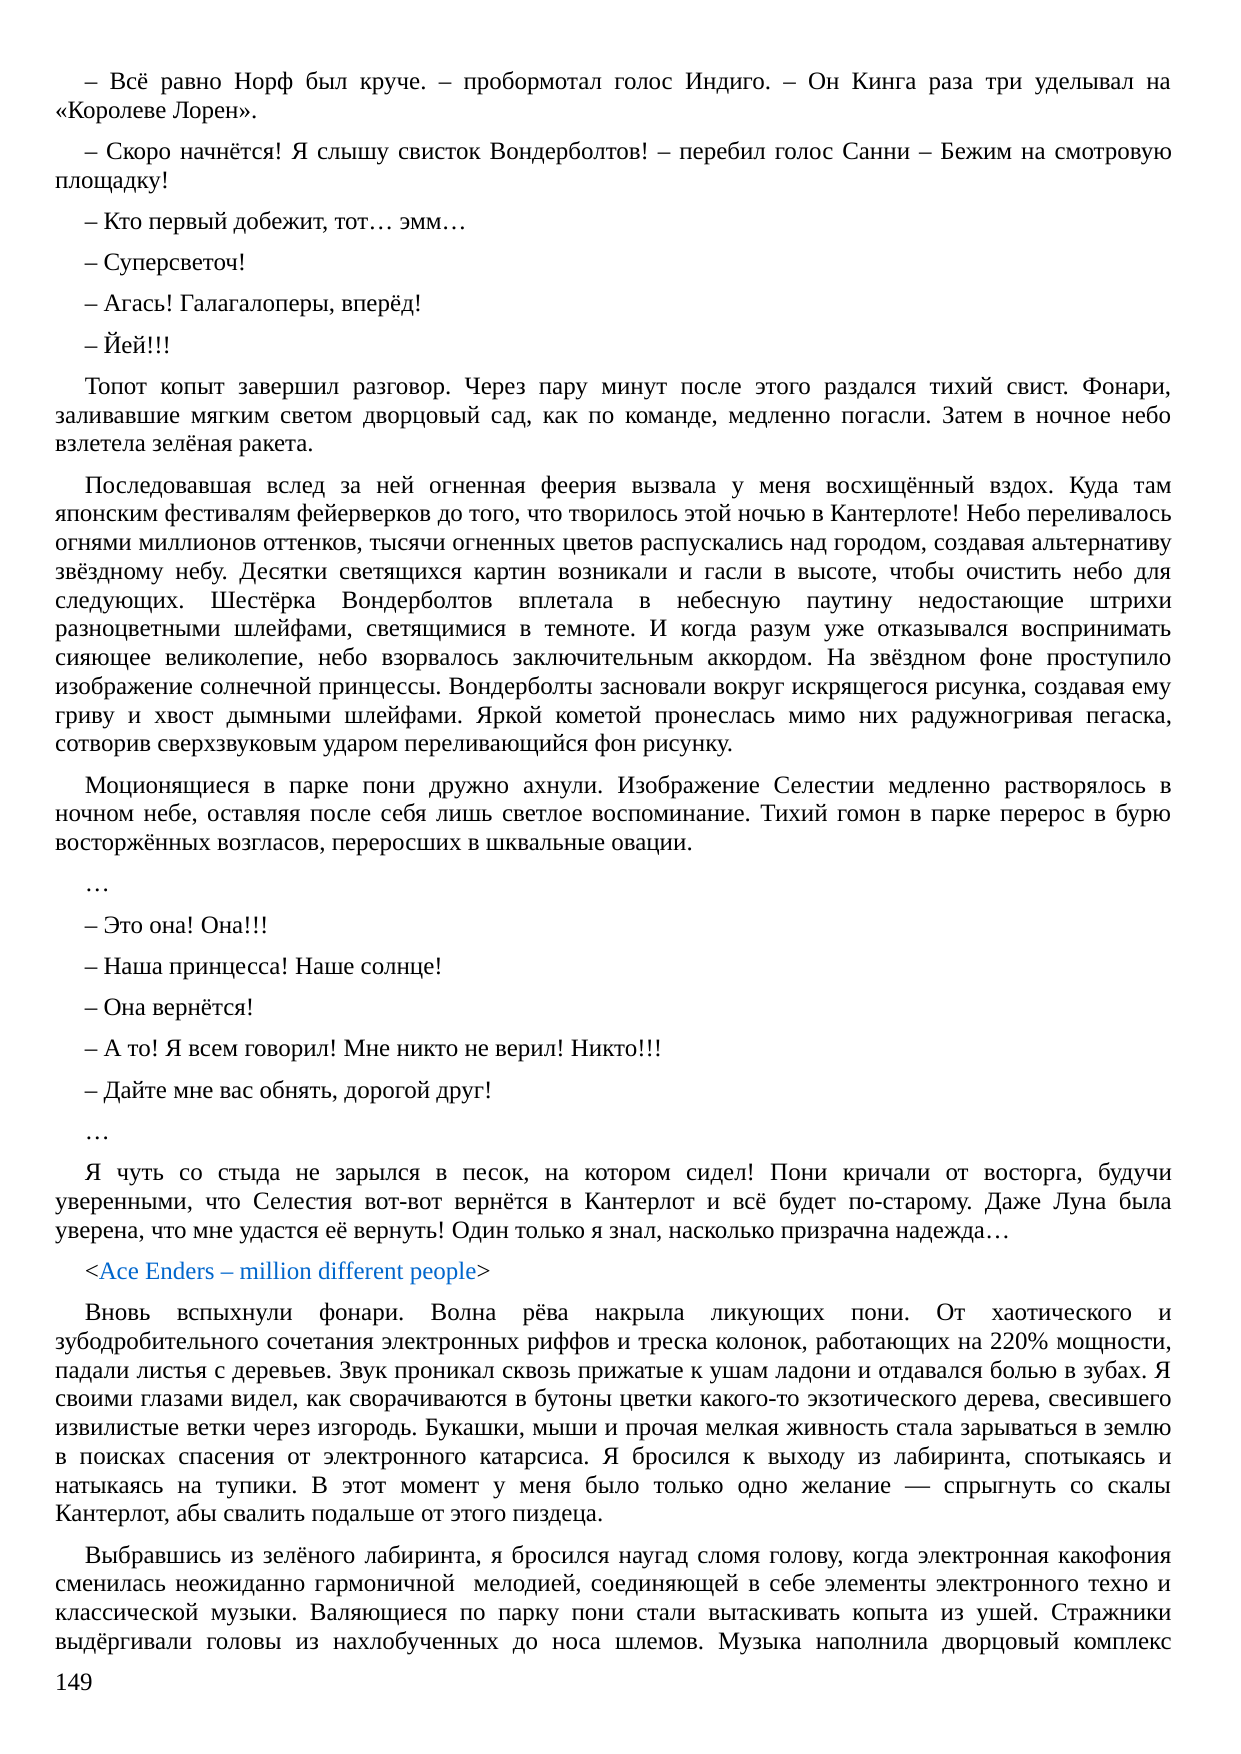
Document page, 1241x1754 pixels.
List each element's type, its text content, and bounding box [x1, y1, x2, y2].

text – Всё равно Норф был круче. – пробормотал голос Индиго. – Он Кинга раза три уделывал на «Королеве Лорен». [55, 66, 1173, 123]
text Последовавшая вслед за ней огненная феерия вызвала у меня восхищённый вздох. Куда там японским фестивалям фейерверков до того, что творилось этой ночью в Кантерлоте! Небо переливалось огнями миллионов оттенков, тысячи огненных цветов распускались над городом, создавая альтернативу звёздному небу. Десятки светящихся картин возникали и гасли в высоте, чтобы очистить небо для следующих. Шестёрка Вондерболтов вплетала в небесную паутину недостающие штрихи разноцветными шлейфами, светящимися в темноте. И когда разум уже отказывался воспринимать сияющее великолепие, небо взорвалось заключительным аккордом. На звёздном фоне проступило изображение солнечной принцессы. Вондерболты засновали вокруг искрящегося рисунка, создавая ему гриву и хвост дымными шлейфами. Яркой кометой пронеслась мимо них радужногривая пегаска, сотворив сверхзвуковым ударом переливающийся фон рисунку. [55, 470, 1173, 757]
text – Она вернётся! [55, 992, 1173, 1021]
text <Ace Enders – million different people> [55, 1256, 1173, 1285]
text Моционящиеся в парке пони дружно ахнули. Изображение Селестии медленно растворялось в ночном небе, оставляя после себя лишь светлое воспоминание. Тихий гомон в парке перерос в бурю восторжённых возгласов, переросших в шквальные овации. [55, 770, 1173, 856]
text Выбравшись из зелёного лабиринта, я бросился наугад сломя голову, когда электронная какофония сменилась неожиданно гармоничной мелодией, соединяющей в себе элементы электронного техно и классической музыки. Валяющиеся по парку пони стали вытаскивать копыта из ушей. Стражники выдёргивали головы из нахлобученных до носа шлемов. Музыка наполнила дворцовый комплекс [55, 1540, 1173, 1655]
text … [55, 868, 1173, 897]
text – Дайте мне вас обнять, дорогой друг! [55, 1075, 1173, 1103]
text – Агась! Галагалоперы, вперёд! [55, 288, 1173, 317]
text – Кто первый добежит, тот… эмм… [55, 206, 1173, 235]
text – Суперсветоч! [55, 247, 1173, 276]
text Топот копыт завершил разговор. Через пару минут после этого раздался тихий свист. Фонари, заливавшие мягким светом дворцовый сад, как по команде, медленно погасли. Затем в ночное небо взлетела зелёная ракета. [55, 371, 1173, 457]
text – Скоро начнётся! Я слышу свисток Вондерболтов! – перебил голос Санни – Бежим на смотровую площадку! [55, 136, 1173, 193]
text – Йей!!! [55, 330, 1173, 358]
text – Наша принцесса! Наше солнце! [55, 951, 1173, 980]
text Вновь вспыхнули фонари. Волна рёва накрыла ликующих пони. От хаотического и зубодробительного сочетания электронных риффов и треска колонок, работающих на 220% мощности, падали листья с деревьев. Звук проникал сквозь прижатые к ушам ладони и отдавался болью в зубах. Я своими глазами видел, как сворачиваются в бутоны цветки какого-то экзотического дерева, свесившего извилистые ветки через изгородь. Букашки, мыши и прочая мелкая живность стала зарываться в землю в поисках спасения от электронного катарсиса. Я бросился к выходу из лабиринта, спотыкаясь и натыкаясь на тупики. В этот момент у меня было только одно желание — спрыгнуть со скалы Кантерлот, абы свалить подальше от этого пиздеца. [55, 1297, 1173, 1527]
text – А то! Я всем говорил! Мне никто не верил! Никто!!! [55, 1033, 1173, 1062]
text … [55, 1116, 1173, 1145]
text Я чуть со стыда не зарылся в песок, на котором сидел! Пони кричали от восторга, будучи уверенными, что Селестия вот-вот вернётся в Кантерлот и всё будет по-старому. Даже Луна была уверена, что мне удастся её вернуть! Один только я знал, насколько призрачна надежда… [55, 1157, 1173, 1243]
text – Это она! Она!!! [55, 910, 1173, 938]
